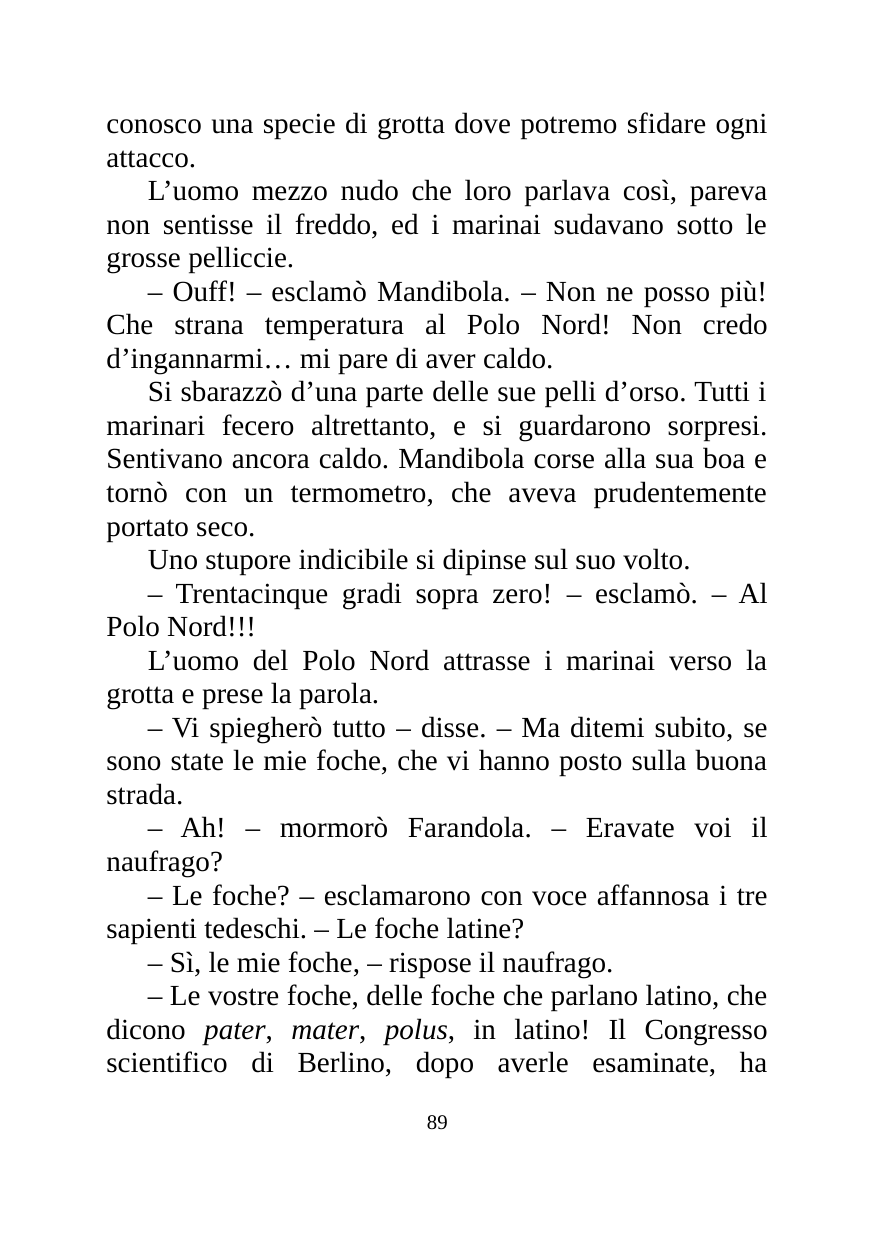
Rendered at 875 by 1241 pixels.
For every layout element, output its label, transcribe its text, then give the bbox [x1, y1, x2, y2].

text ‒ Ah! ‒ mormorò Farandola. ‒ Eravate voi il naufrago? [106, 811, 768, 878]
text L’uomo del Polo Nord attrasse i marinai verso la grotta e prese la parola. [106, 643, 768, 710]
text ‒ Ouff! ‒ esclamò Mandibola. ‒ Non ne posso più! Che strana temperatura al Polo Nord! Non credo d’ingannarmi… mi pare di aver caldo. [106, 274, 768, 374]
text ‒ Trentacinque gradi sopra zero! ‒ esclamò. ‒ Al Polo Nord!!! [106, 576, 768, 643]
text L’uomo mezzo nudo che loro parlava così, pareva non sentisse il freddo, ed i marinai sudavano sotto le grosse pelliccie. [106, 173, 768, 274]
text conosco una specie di grotta dove potremo sfidare ogni attacco. [106, 106, 768, 173]
text ‒ Vi spiegherò tutto ‒ disse. ‒ Ma ditemi subito, se sono state le mie foche, che vi hanno posto sulla buona strada. [106, 710, 768, 811]
text ‒ Le vostre foche, delle foche che parlano latino, che dicono pater, mater, polus, in latino! Il Congresso scientifico di Berlino, dopo averle esaminate, ha [106, 978, 768, 1079]
text ‒ Le foche? ‒ esclamarono con voce affannosa i tre sapienti tedeschi. ‒ Le foche latine? [106, 878, 768, 945]
text Uno stupore indicibile si dipinse sul suo volto. [106, 542, 768, 576]
text Si sbarazzò d’una parte delle sue pelli d’orso. Tutti i marinari fecero altrettanto, e si guardarono sorpresi. Sentivano ancora caldo. Mandibola corse alla sua boa e tornò con un termometro, che aveva prudentemente portato seco. [106, 374, 768, 542]
text ‒ Sì, le mie foche, ‒ rispose il naufrago. [106, 945, 768, 978]
